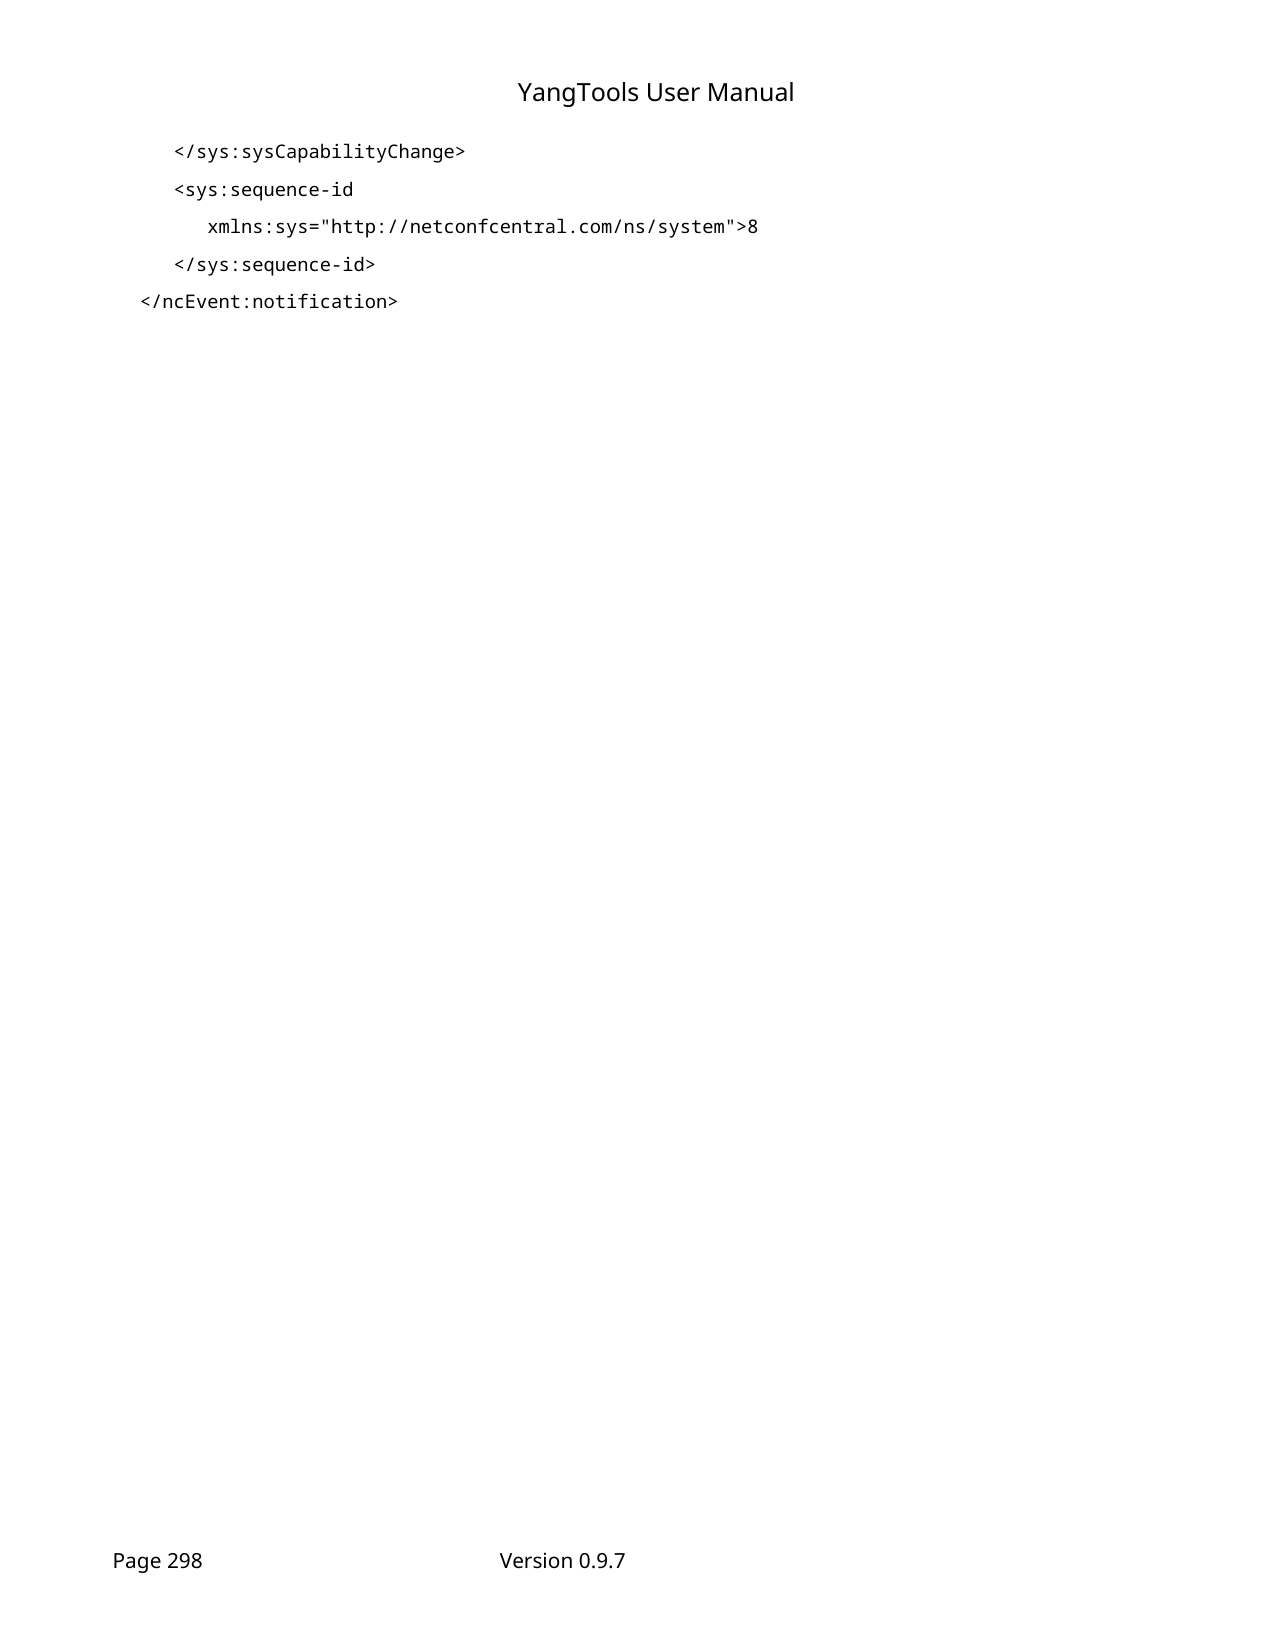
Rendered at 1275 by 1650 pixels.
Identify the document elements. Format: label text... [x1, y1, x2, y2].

text <sys:sequence-id [139, 176, 1200, 202]
text </sys:sequence-id> [139, 251, 1200, 277]
text xmlns:sys="http://netconfcentral.com/ns/system">8 [139, 213, 1200, 239]
text </sys:sysCapabilityChange> [139, 138, 1200, 164]
text </ncEvent:notification> [139, 288, 1200, 314]
